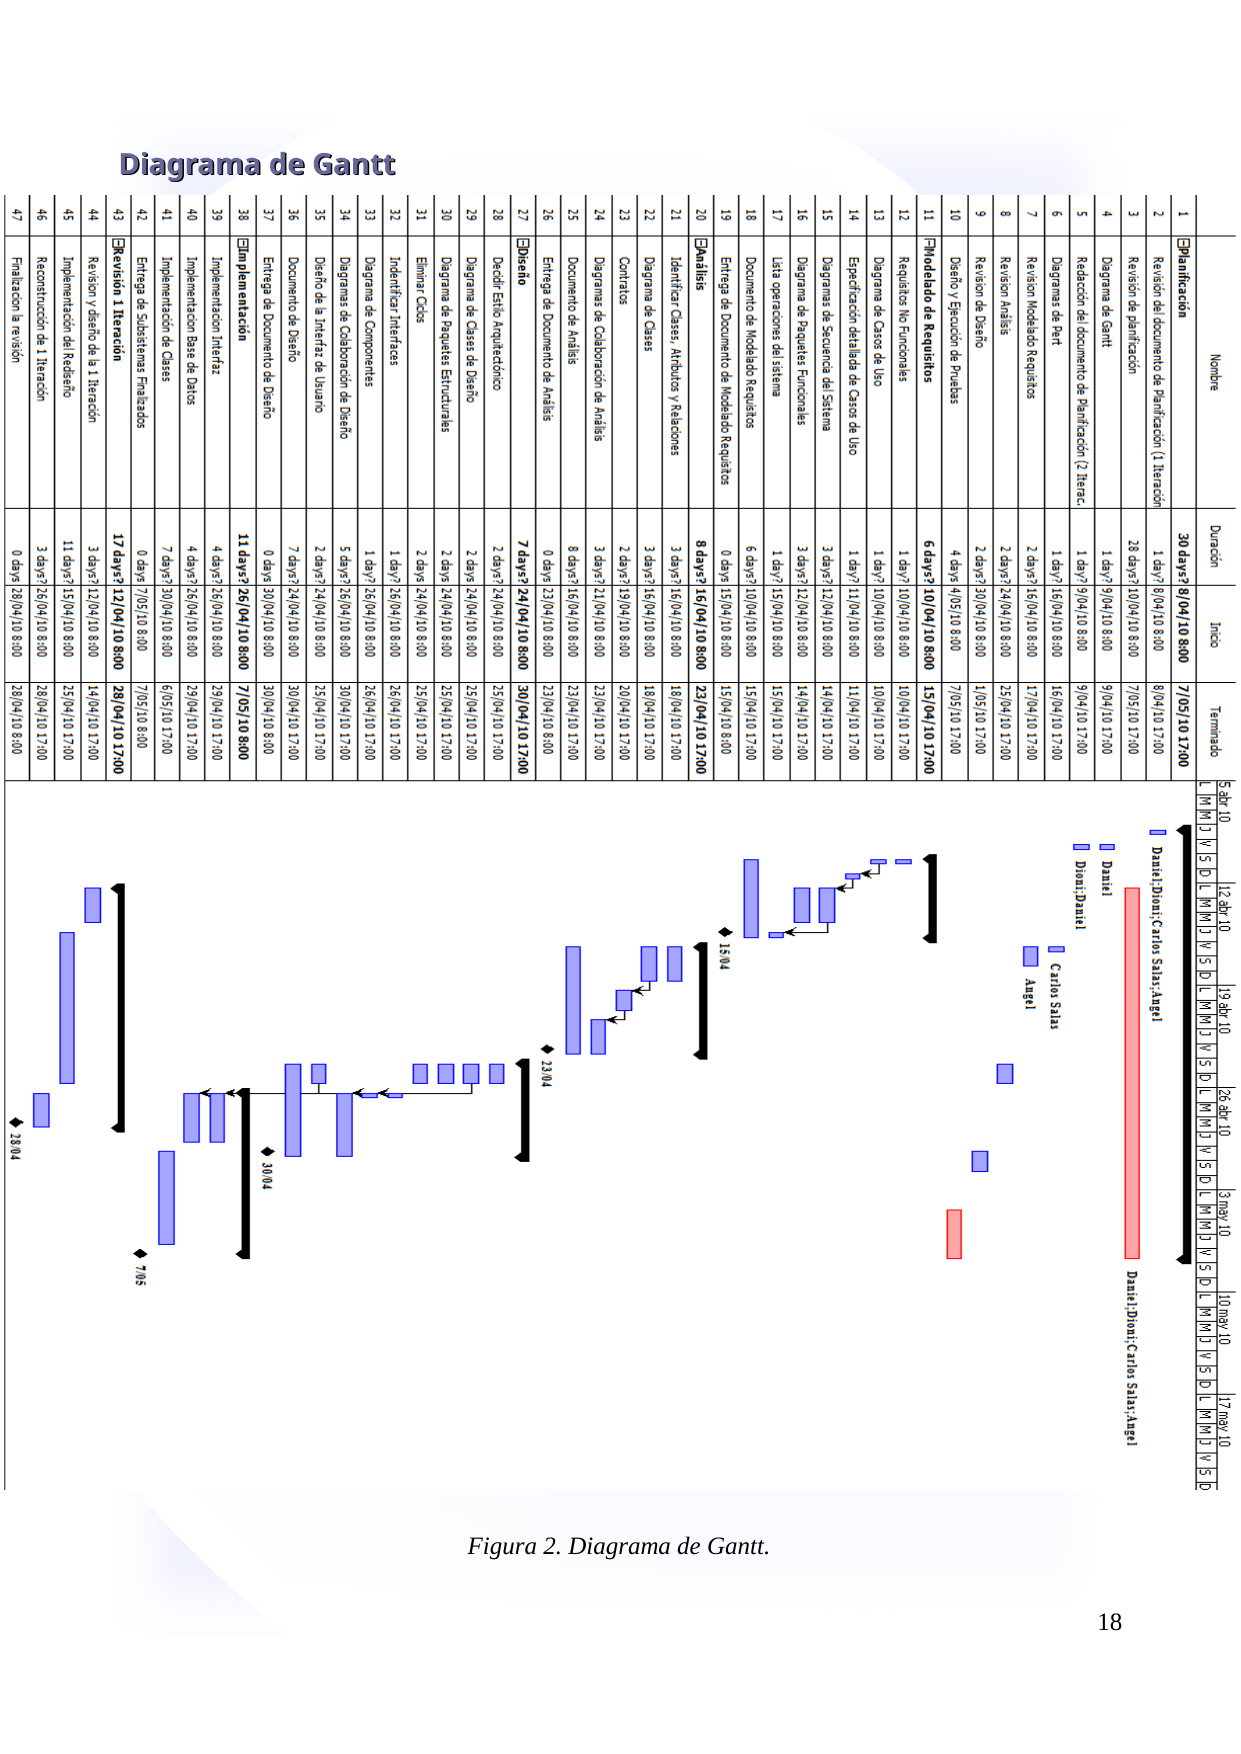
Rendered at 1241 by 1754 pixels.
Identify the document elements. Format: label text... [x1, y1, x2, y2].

picture [118, 1560, 1122, 1636]
picture [118, 118, 1122, 143]
text Figura 2. Diagrama de Gantt. [118, 1531, 1122, 1560]
picture [118, 1490, 1122, 1531]
subtitle Diagrama de Gantt [118, 143, 1122, 183]
picture [118, 183, 1122, 195]
